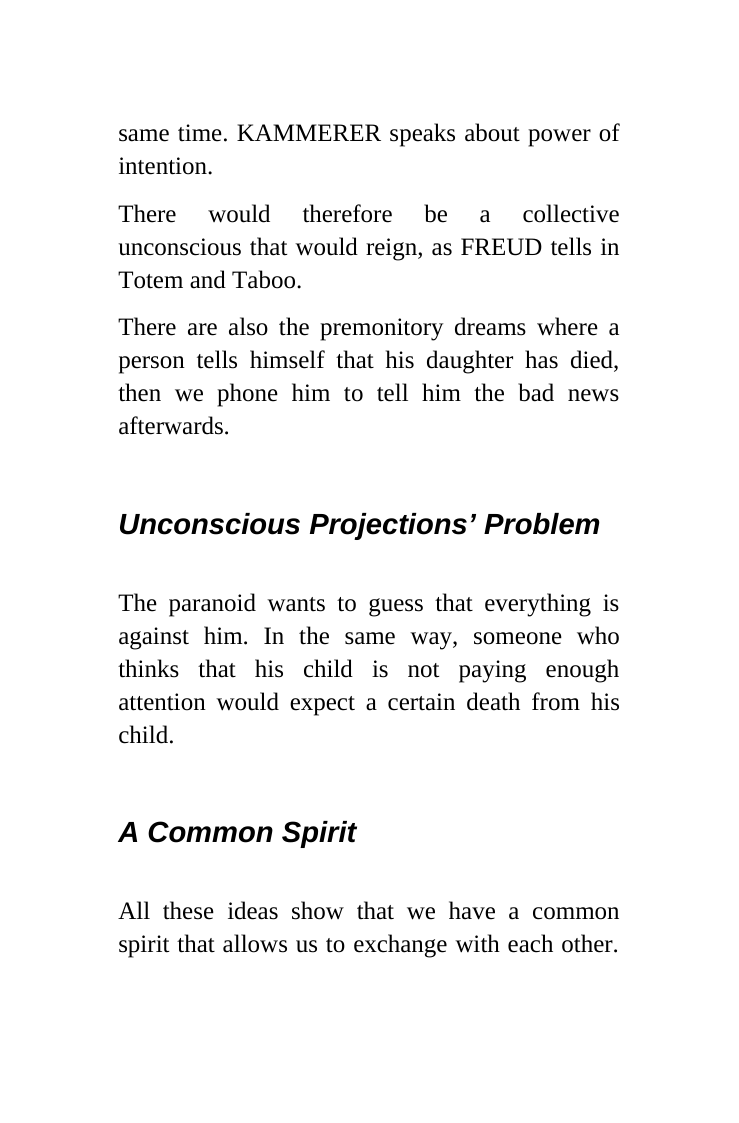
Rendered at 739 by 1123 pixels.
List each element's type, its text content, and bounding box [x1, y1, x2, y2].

text same time. KAMMERER speaks about power of intention. [118, 118, 620, 180]
text The paranoid wants to guess that everything is against him. In the same way, someone who thinks that his child is not paying enough attention would expect a certain death from his child. [118, 588, 620, 749]
subtitle Unconscious Projections’ Problem [118, 507, 620, 540]
text There would therefore be a collective unconscious that would reign, as FREUD tells in Totem and Taboo. [118, 199, 620, 293]
text There are also the premonitory dreams where a person tells himself that his daughter has died, then we phone him to tell him the bad news afterwards. [118, 312, 620, 440]
subtitle A Common Spirit [118, 815, 620, 849]
text All these ideas show that we have a common spirit that allows us to exchange with each other. [118, 896, 620, 958]
